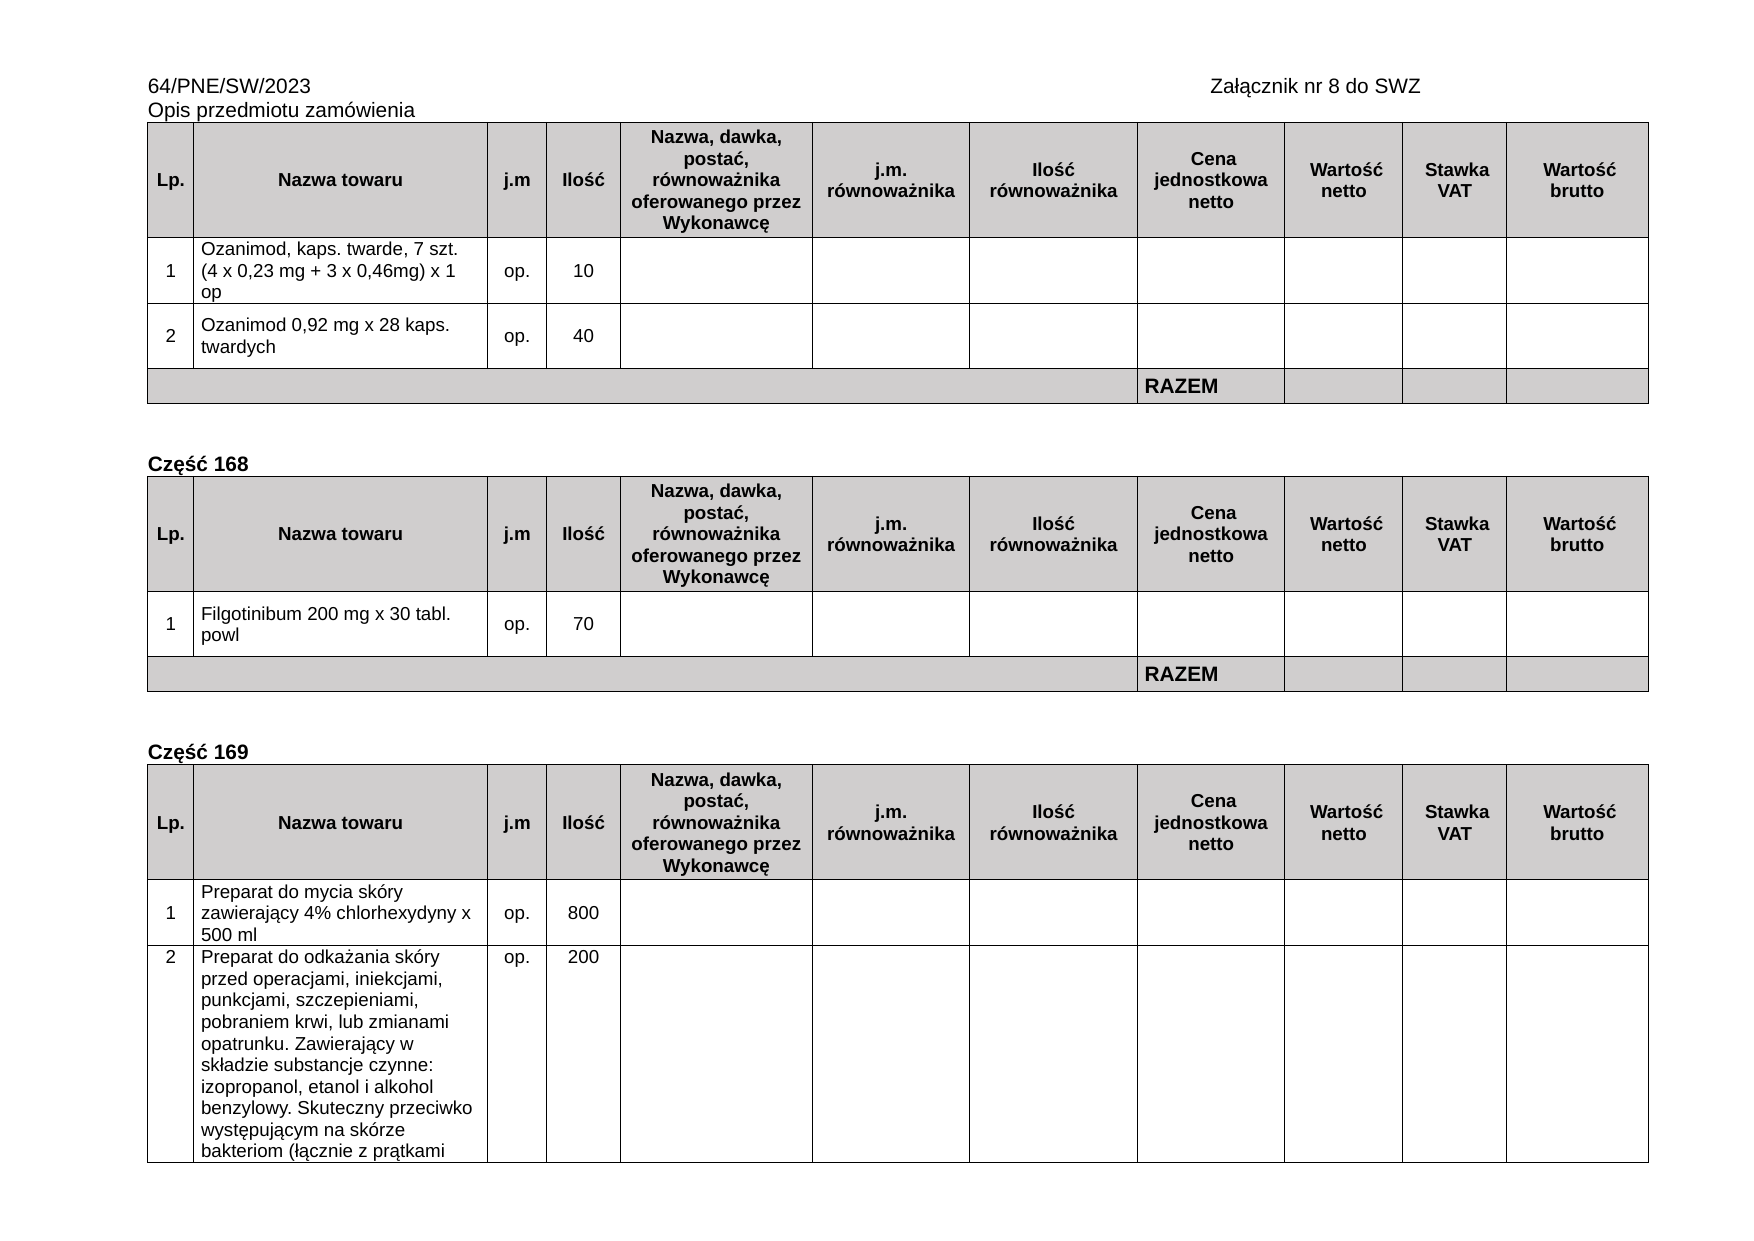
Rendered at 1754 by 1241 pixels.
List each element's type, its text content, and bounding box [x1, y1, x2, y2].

table_header j.m. równoważnika [813, 477, 969, 591]
table_cell [1138, 592, 1284, 656]
table_header Cena jednostkowa netto [1138, 765, 1284, 879]
table_cell Preparat do odkażania skóry przed operacjami, iniekcjami, punkcjami, szczepieniami, pobraniem krwi, lub zmianami opatrunku. Zawierający w składzie substancje czynne: izopropanol, etanol i alkohol benzylowy. Skuteczny przeciwko występującym na skórze bakteriom (łącznie z prątkami [194, 946, 487, 1162]
table_cell [148, 657, 1137, 691]
table_cell [1138, 238, 1284, 303]
table_header Ilość równoważnika [970, 765, 1137, 879]
table_cell [1507, 946, 1648, 1162]
table_header j.m. równoważnika [813, 123, 969, 237]
table_cell [1285, 304, 1402, 367]
table_cell op. [488, 592, 546, 656]
table_cell 1 [148, 880, 193, 945]
table_cell [621, 304, 812, 367]
table_header j.m [488, 477, 546, 591]
text Część 168 [148, 452, 1606, 476]
table_header Nazwa, dawka, postać, równoważnika oferowanego przez Wykonawcę [621, 477, 812, 591]
table_cell [1507, 657, 1648, 691]
table_cell [1285, 657, 1402, 691]
table_cell Ozanimod, kaps. twarde, 7 szt. (4 x 0,23 mg + 3 x 0,46mg) x 1 op [194, 238, 487, 303]
table_header j.m. równoważnika [813, 765, 969, 879]
table_cell 1 [148, 238, 193, 303]
table_header j.m [488, 765, 546, 879]
table_cell [621, 880, 812, 945]
table_cell 2 [148, 946, 193, 1162]
table_cell [813, 238, 969, 303]
table_cell op. [488, 238, 546, 303]
table_cell Filgotinibum 200 mg x 30 tabl. powl [194, 592, 487, 656]
table_cell [1507, 369, 1648, 403]
table_header Wartość netto [1285, 477, 1402, 591]
table_cell RAZEM [1138, 369, 1284, 403]
table_header Cena jednostkowa netto [1138, 477, 1284, 591]
table_cell [621, 238, 812, 303]
table_header Ilość równoważnika [970, 477, 1137, 591]
table_header Ilość [547, 765, 620, 879]
table_cell [1403, 592, 1506, 656]
table_cell [1285, 880, 1402, 945]
table_cell [1507, 592, 1648, 656]
table_header Nazwa, dawka, postać, równoważnika oferowanego przez Wykonawcę [621, 123, 812, 237]
table_cell [813, 304, 969, 367]
table_cell 200 [547, 946, 620, 1162]
table_header Lp. [148, 123, 193, 237]
table_cell [970, 238, 1137, 303]
table_cell [1403, 304, 1506, 367]
table_cell [970, 304, 1137, 367]
table_header Wartość brutto [1507, 477, 1648, 591]
table_header Ilość [547, 477, 620, 591]
table_header j.m [488, 123, 546, 237]
table_cell [1403, 880, 1506, 945]
table_cell [813, 946, 969, 1162]
table_header Nazwa, dawka, postać, równoważnika oferowanego przez Wykonawcę [621, 765, 812, 879]
table_cell [621, 946, 812, 1162]
table_header Wartość netto [1285, 123, 1402, 237]
table_cell [1403, 238, 1506, 303]
table_header Ilość [547, 123, 620, 237]
table_header Cena jednostkowa netto [1138, 123, 1284, 237]
table_cell [1285, 592, 1402, 656]
table_cell [1138, 304, 1284, 367]
table_cell RAZEM [1138, 657, 1284, 691]
table_cell [1403, 946, 1506, 1162]
table_cell [1403, 369, 1506, 403]
table_header Wartość netto [1285, 765, 1402, 879]
table_header Wartość brutto [1507, 765, 1648, 879]
table_cell op. [488, 880, 546, 945]
table_cell [970, 592, 1137, 656]
table_cell 2 [148, 304, 193, 367]
table_cell 70 [547, 592, 620, 656]
text Część 169 [148, 740, 1606, 764]
table_cell [970, 880, 1137, 945]
table_header Wartość brutto [1507, 123, 1648, 237]
table_header Nazwa towaru [194, 765, 487, 879]
table_header Stawka VAT [1403, 765, 1506, 879]
table_header Stawka VAT [1403, 123, 1506, 237]
table_header Nazwa towaru [194, 477, 487, 591]
table_cell [1507, 880, 1648, 945]
table_cell [1285, 238, 1402, 303]
table_header Lp. [148, 765, 193, 879]
table_cell Ozanimod 0,92 mg x 28 kaps. twardych [194, 304, 487, 367]
table_cell [621, 592, 812, 656]
table_cell op. [488, 304, 546, 367]
table_cell 10 [547, 238, 620, 303]
table_cell [148, 369, 1137, 403]
table_cell Preparat do mycia skóry zawierający 4% chlorhexydyny x 500 ml [194, 880, 487, 945]
table_header Lp. [148, 477, 193, 591]
table_cell [1507, 238, 1648, 303]
table_header Stawka VAT [1403, 477, 1506, 591]
table_cell [1285, 946, 1402, 1162]
table_header Nazwa towaru [194, 123, 487, 237]
table_cell 800 [547, 880, 620, 945]
table_cell [1507, 304, 1648, 367]
table_cell [813, 592, 969, 656]
table_header Ilość równoważnika [970, 123, 1137, 237]
table_cell op. [488, 946, 546, 1162]
table_cell [970, 946, 1137, 1162]
table_cell [1285, 369, 1402, 403]
table_cell [1138, 880, 1284, 945]
table_cell [813, 880, 969, 945]
table_cell [1138, 946, 1284, 1162]
table_cell 1 [148, 592, 193, 656]
table_cell [1403, 657, 1506, 691]
table_cell 40 [547, 304, 620, 367]
